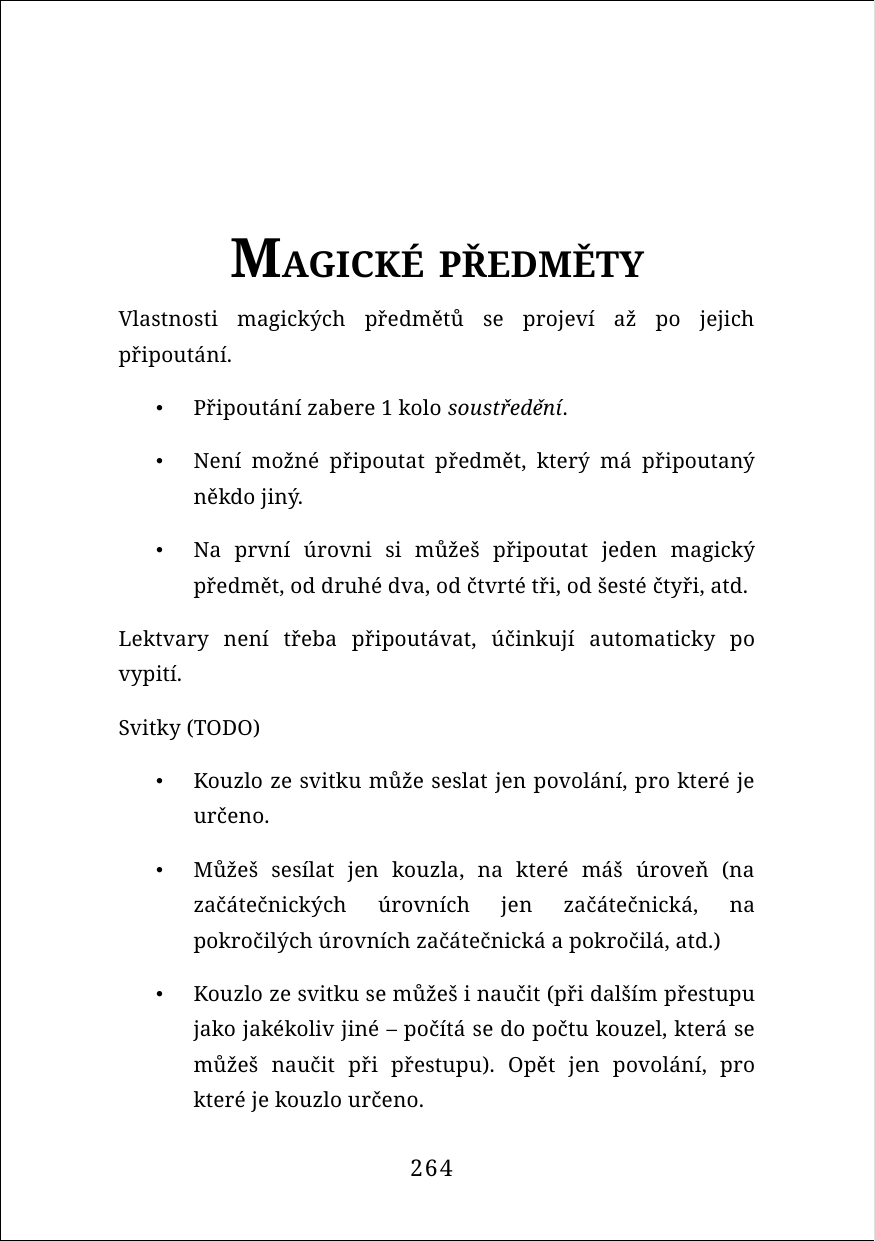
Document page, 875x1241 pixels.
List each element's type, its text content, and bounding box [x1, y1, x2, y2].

list Na první úrovni si můžeš připoutat jeden magický předmět, od druhé dva, od čtvrté tři, od šesté čtyři, atd. [156, 535, 756, 599]
list Můžeš sesílat jen kouzla, na které máš úroveň (na začátečnických úrovních jen začátečnická, na pokročilých úrovních začátečnická a pokročilá, atd.) [156, 855, 756, 954]
text Vlastnosti magických předmětů se projeví až po jejich připoutání. [118, 304, 756, 368]
text Svitky (TODO) [118, 713, 756, 741]
subtitle Magické předměty [118, 219, 756, 293]
text Lektvary není třeba připoutávat, účinkují automaticky po vypití. [118, 624, 756, 688]
list Připoutání zabere 1 kolo soustředění. [156, 393, 756, 422]
list Není možné připoutat předmět, který má připoutaný někdo jiný. [156, 447, 756, 511]
list Kouzlo ze svitku se můžeš i naučit (při dalším přestupu jako jakékoliv jiné – počítá se do počtu kouzel, která se můžeš naučit při přestupu). Opět jen povolání, pro které je kouzlo určeno. [156, 979, 756, 1114]
list Kouzlo ze svitku může seslat jen povolání, pro které je určeno. [156, 766, 756, 830]
